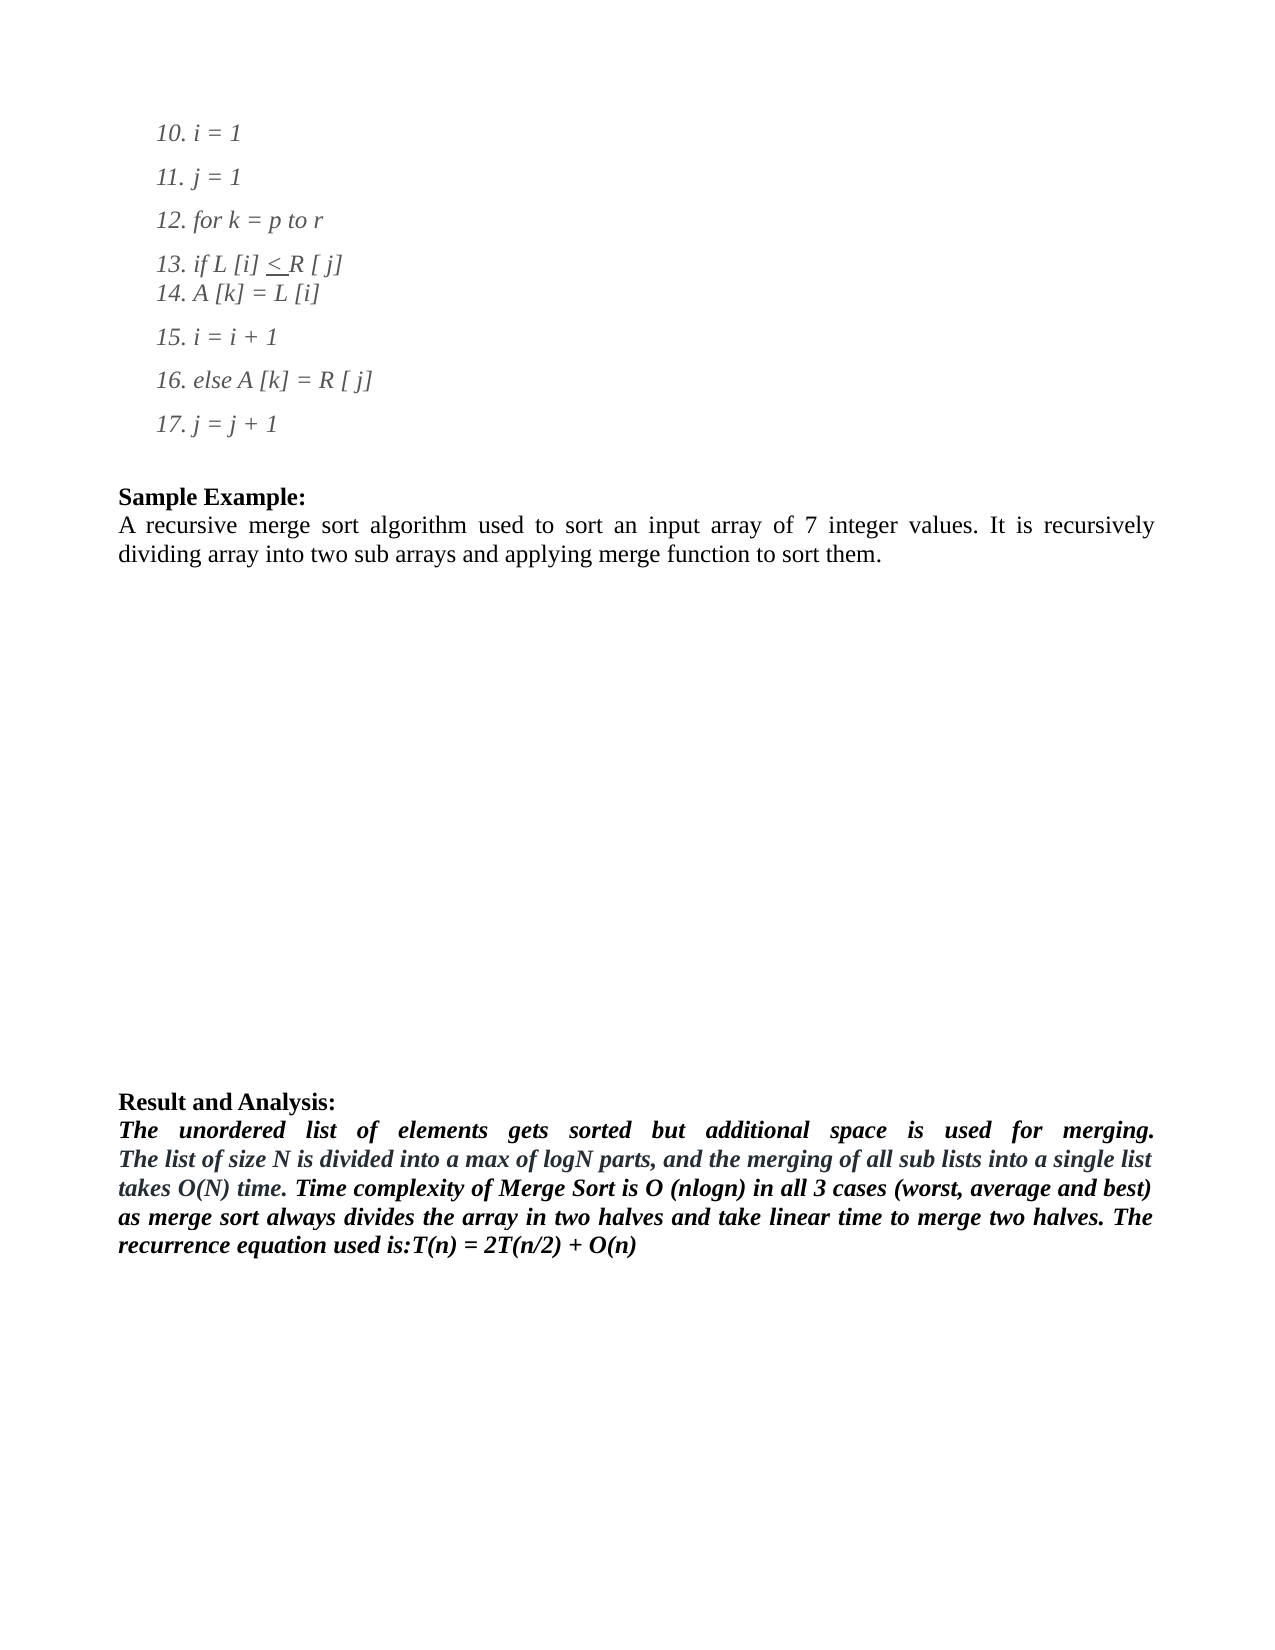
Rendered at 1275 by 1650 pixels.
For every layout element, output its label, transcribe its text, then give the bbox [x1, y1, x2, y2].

text Sample Example: [118, 482, 1157, 511]
list A [k] = L [i] [156, 278, 1157, 307]
list for k = p to r [156, 206, 1157, 234]
text A recursive merge sort algorithm used to sort an input array of 7 integer values. It is recursively dividing array into two sub arrays and applying merge function to sort them. [118, 511, 1157, 568]
text Result and Analysis: [118, 1087, 1157, 1115]
list i = i + 1 [156, 322, 1157, 351]
list if L [i] < R [ j] [156, 249, 1157, 278]
list i = 1 [156, 118, 1157, 147]
list j = j + 1 [156, 409, 1157, 438]
list else A [k] = R [ j] [156, 366, 1157, 394]
list j = 1 [156, 162, 1157, 191]
text The unordered list of elements gets sorted but additional space is used for merging. The list of size N is divided into a max of logN parts, and the merging of all sub lists into a single list takes O(N) time. Time complexity of Merge Sort is O (nlogn) in all 3 cases (worst, average and best) as merge sort always divides the array in two halves and take linear time to merge two halves. The recurrence equation used is:T(n) = 2T(n/2) + O(n) [118, 1115, 1157, 1259]
